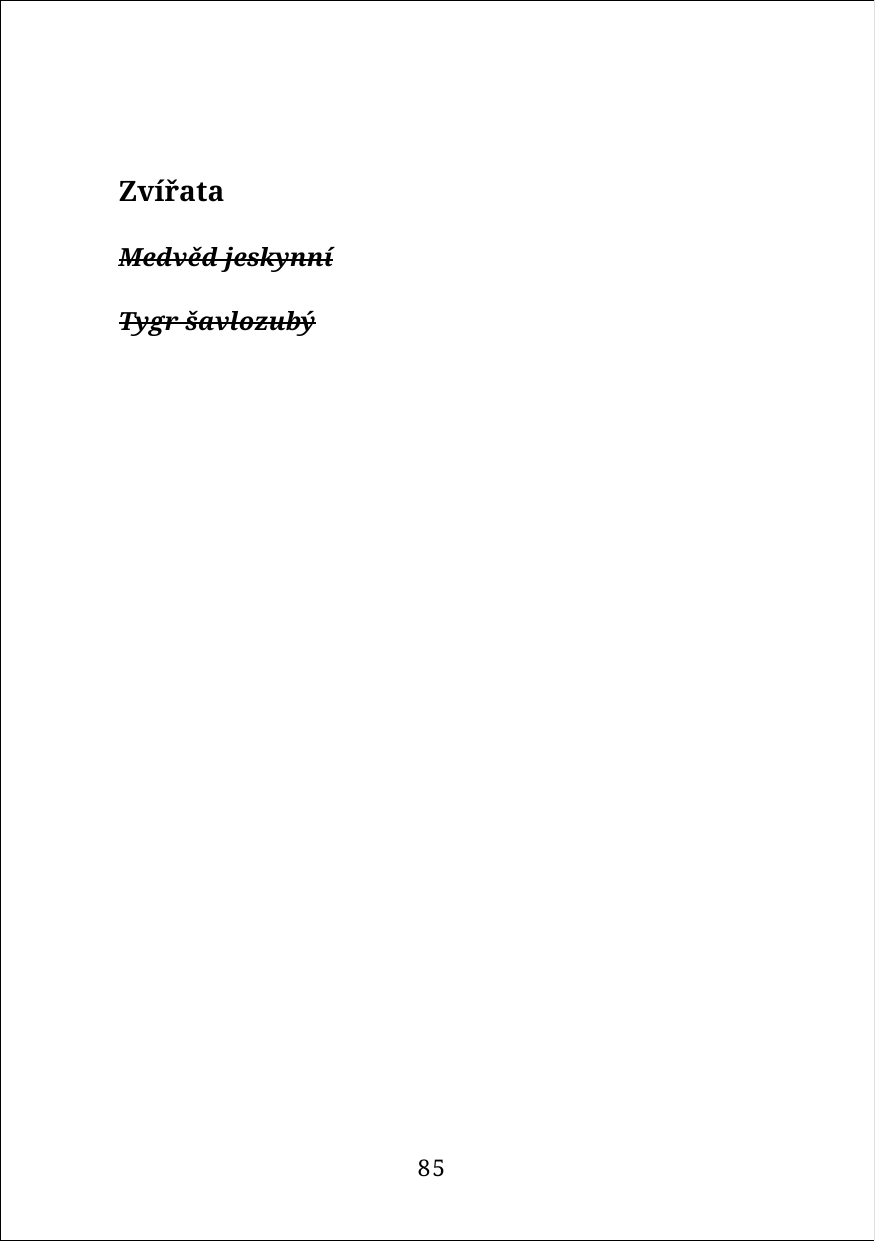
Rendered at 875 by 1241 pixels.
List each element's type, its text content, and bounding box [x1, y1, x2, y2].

subtitle Zvířata [118, 172, 756, 210]
subtitle Medvěd jeskynní [118, 239, 756, 274]
subtitle Tygr šavlozubý [118, 303, 756, 337]
